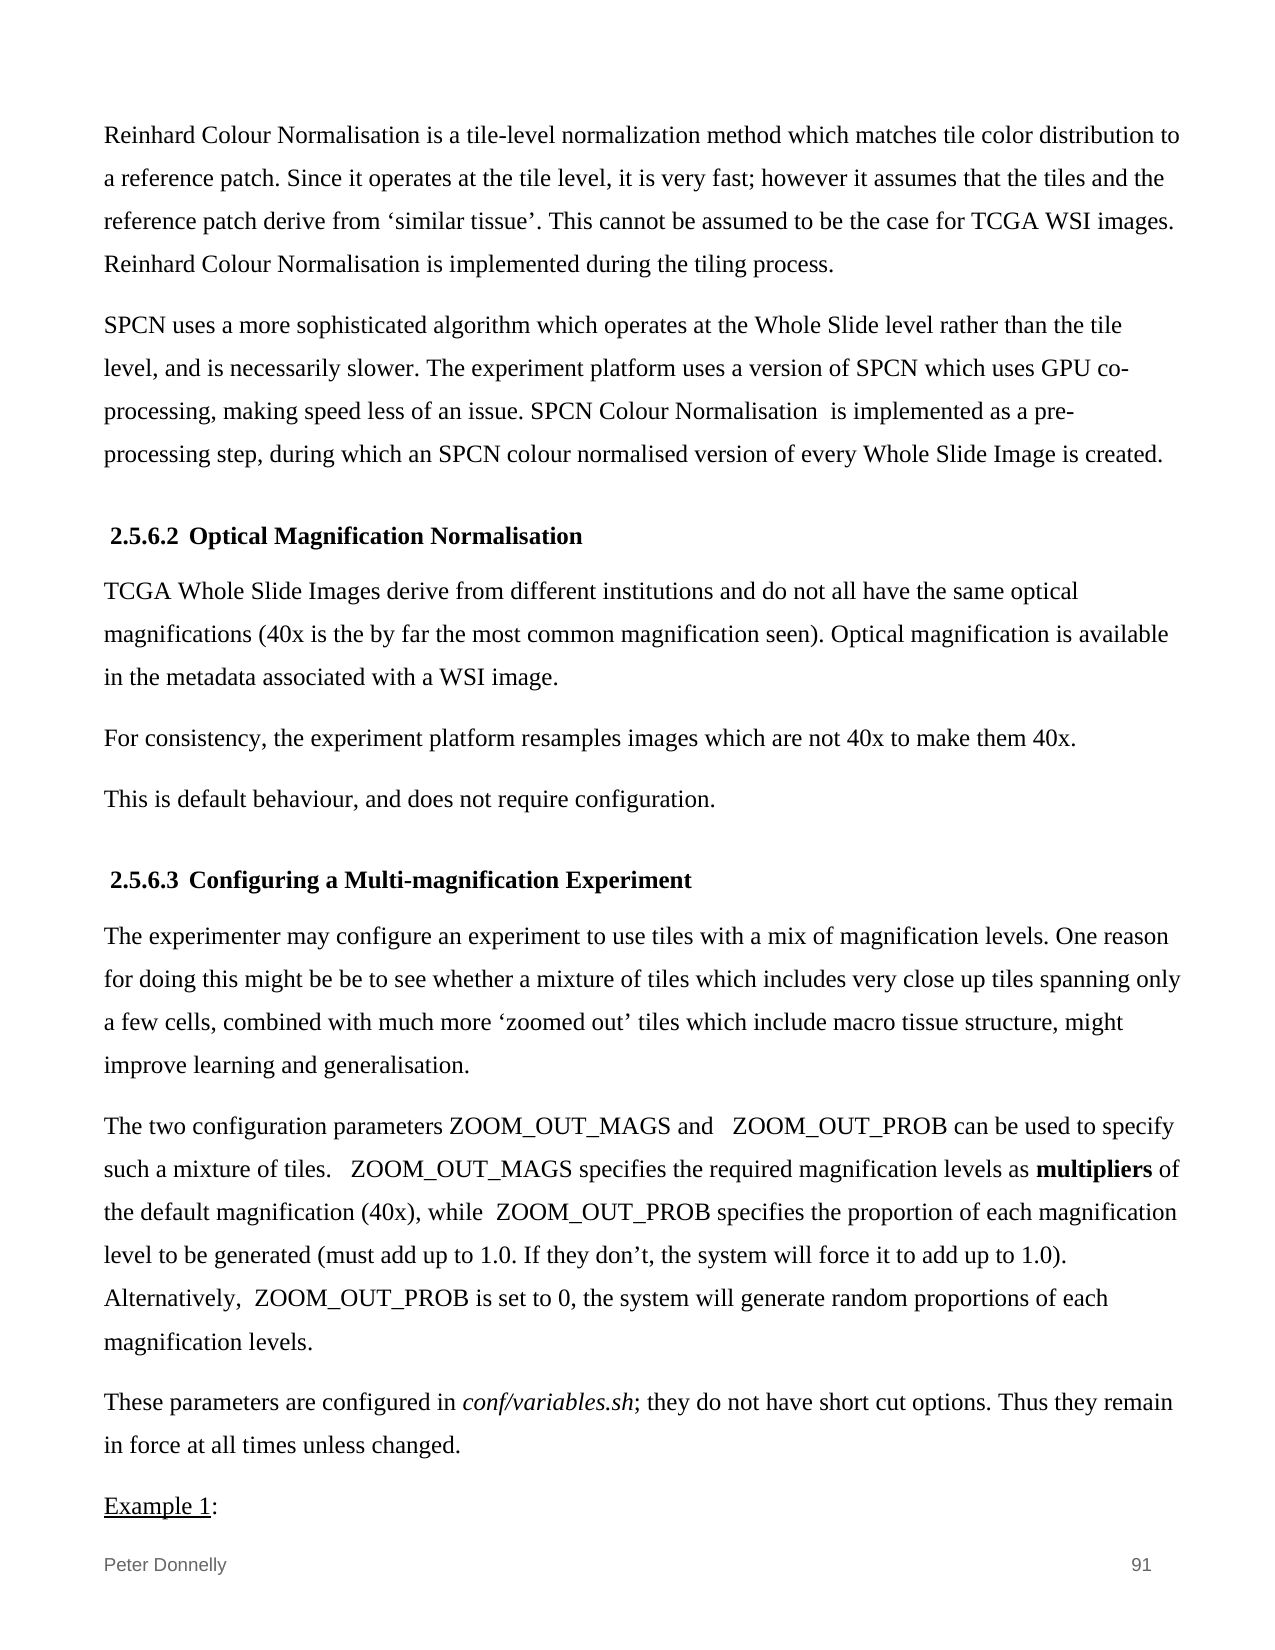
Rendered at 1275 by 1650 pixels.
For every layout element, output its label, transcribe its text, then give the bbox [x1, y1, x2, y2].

text This is default behaviour, and does not require configuration. [103, 784, 1181, 813]
text These parameters are configured in conf/variables.sh; they do not have short cut options. Thus they remain in force at all times unless changed. [103, 1387, 1181, 1459]
subtitle Optical Magnification Normalisation [103, 521, 1181, 549]
text Reinhard Colour Normalisation is a tile-level normalization method which matches tile color distribution to a reference patch. Since it operates at the tile level, it is very fast; however it assumes that the tiles and the reference patch derive from ‘similar tissue’. This cannot be assumed to be the case for TCGA WSI images. Reinhard Colour Normalisation is implemented during the tiling process. [103, 120, 1181, 278]
subtitle Configuring a Multi-magnification Experiment [103, 866, 1181, 894]
text SPCN uses a more sophisticated algorithm which operates at the Whole Slide level rather than the tile level, and is necessarily slower. The experiment platform uses a version of SPCN which uses GPU co-processing, making speed less of an issue. SPCN Colour Normalisation is implemented as a pre-processing step, during which an SPCN colour normalised version of every Whole Slide Image is created. [103, 310, 1181, 468]
text TCGA Whole Slide Images derive from different institutions and do not all have the same optical magnifications (40x is the by far the most common magnification seen). Optical magnification is available in the metadata associated with a WSI image. [103, 576, 1181, 691]
text For consistency, the experiment platform resamples images which are not 40x to make them 40x. [103, 723, 1181, 752]
text The experimenter may configure an experiment to use tiles with a mix of magnification levels. One reason for doing this might be be to see whether a mixture of tiles which includes very close up tiles spanning only a few cells, combined with much more ‘zoomed out’ tiles which include macro tissue structure, might improve learning and generalisation. [103, 921, 1181, 1079]
text Example 1: [103, 1491, 1181, 1520]
text The two configuration parameters ZOOM_OUT_MAGS and ZOOM_OUT_PROB can be used to specify such a mixture of tiles. ZOOM_OUT_MAGS specifies the required magnification levels as multipliers of the default magnification (40x), while ZOOM_OUT_PROB specifies the proportion of each magnification level to be generated (must add up to 1.0. If they don’t, the system will force it to add up to 1.0). Alternatively, ZOOM_OUT_PROB is set to 0, the system will generate random proportions of each magnification levels. [103, 1111, 1181, 1355]
